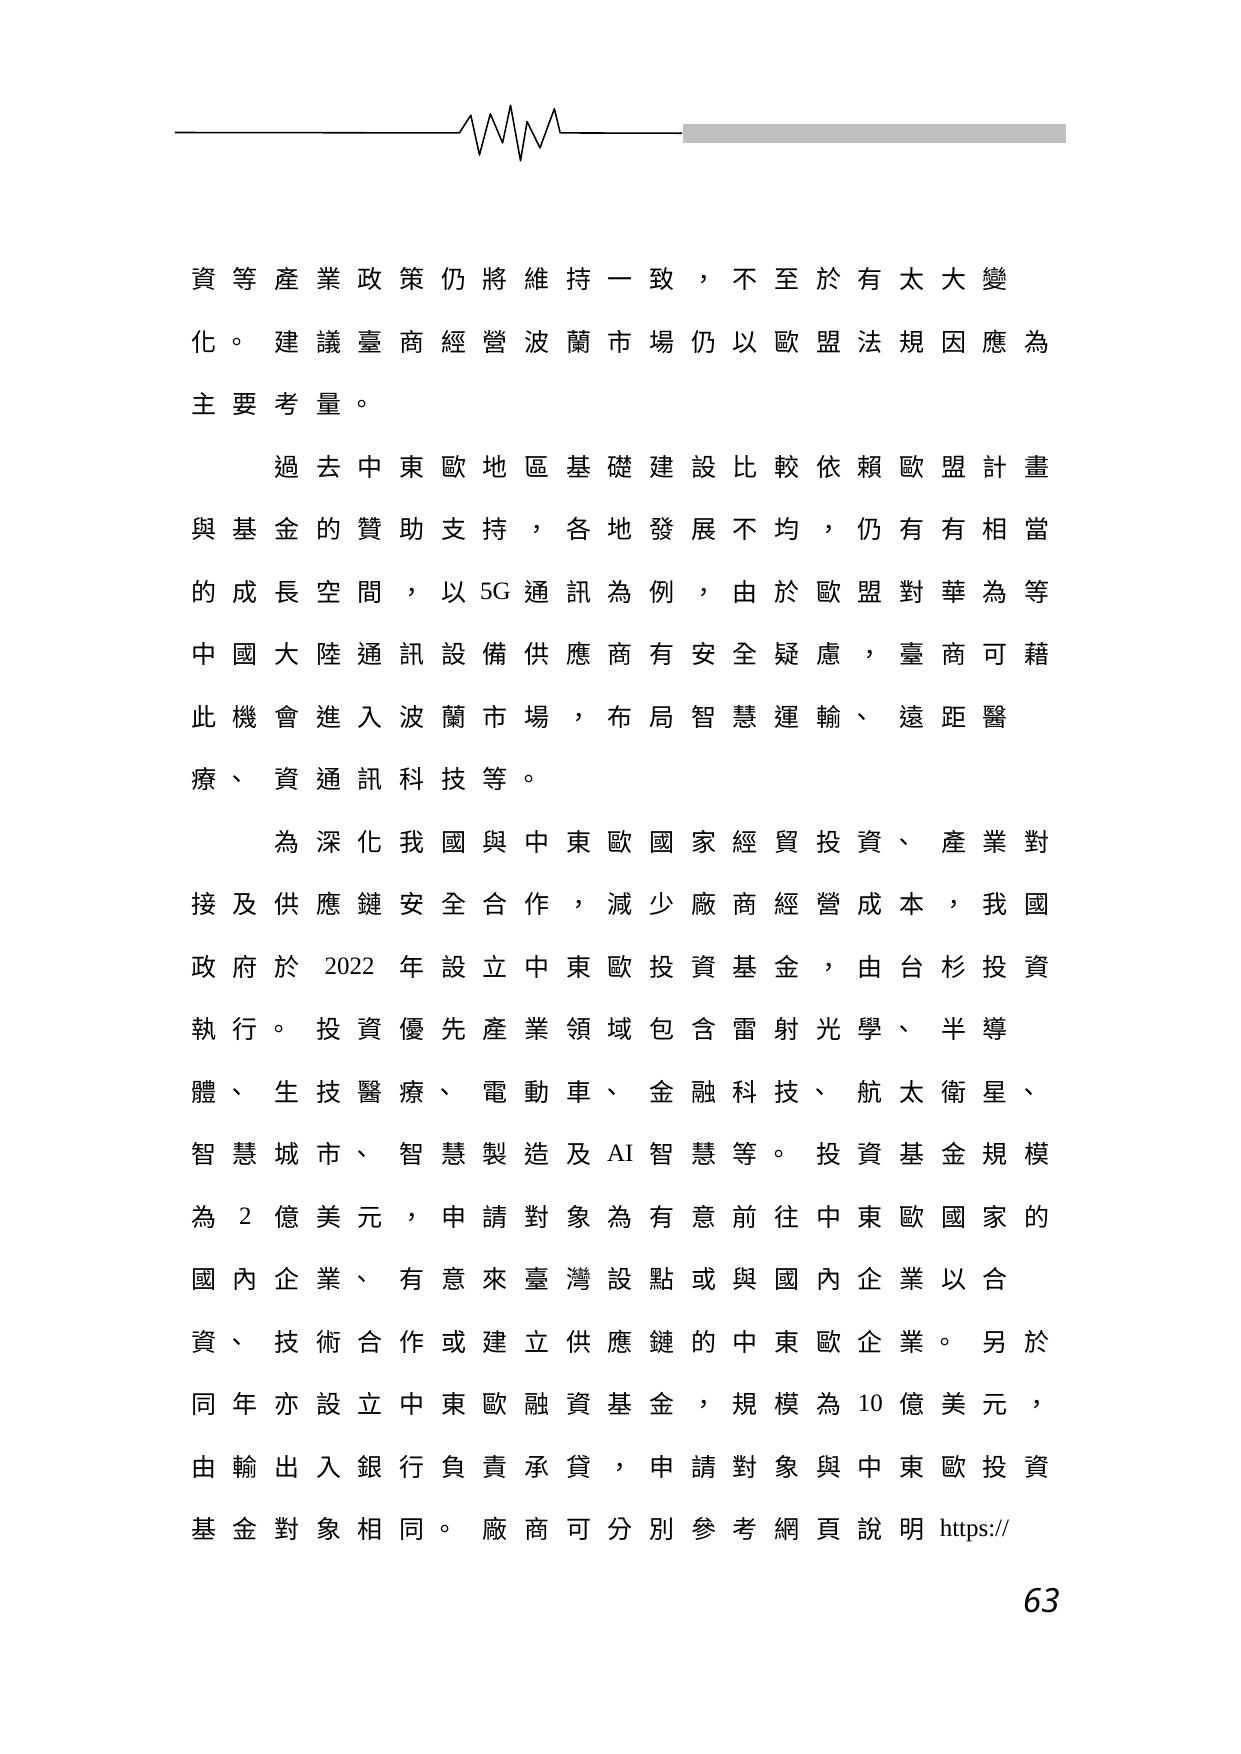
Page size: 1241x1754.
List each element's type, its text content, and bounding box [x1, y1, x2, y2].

text 過去中東歐地區基礎建設比較依賴歐盟計畫與基金的贊助支持，各地發展不均，仍有有相當的成長空間，以5G通訊為例，由於歐盟對華為等中國大陸通訊設備供應商有安全疑慮，臺商可藉此機會進入波蘭市場，布局智慧運輸、遠距醫療、資通訊科技等。 [183, 424, 1058, 799]
text 資等產業政策仍將維持一致，不至於有太大變化。建議臺商經營波蘭市場仍以歐盟法規因應為主要考量。 [183, 236, 1058, 424]
text 為深化我國與中東歐國家經貿投資、產業對接及供應鏈安全合作，減少廠商經營成本，我國政府於2022年設立中東歐投資基金，由台杉投資執行。投資優先產業領域包含雷射光學、半導體、生技醫療、電動車、金融科技、航太衛星、智慧城市、智慧製造及AI智慧等。投資基金規模為2億美元，申請對象為有意前往中東歐國家的國內企業、有意來臺灣設點或與國內企業以合資、技術合作或建立供應鏈的中東歐企業。另於同年亦設立中東歐融資基金，規模為10億美元，由輸出入銀行負責承貸，申請對象與中東歐投資基金對象相同。廠商可分別參考網頁說明https:// [183, 799, 1058, 1549]
